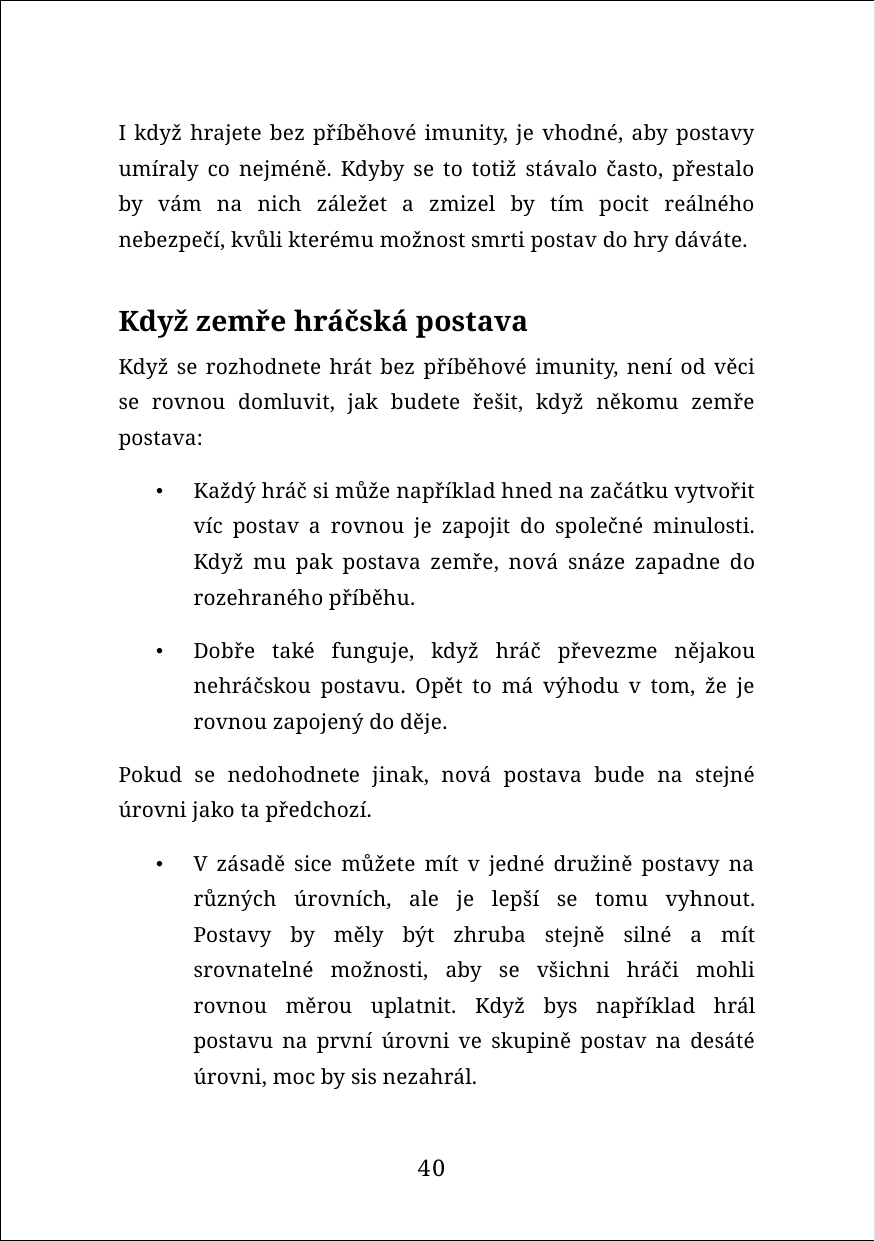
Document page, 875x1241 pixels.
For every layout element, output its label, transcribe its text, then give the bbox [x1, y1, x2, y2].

list Dobře také funguje, když hráč převezme nějakou nehráčskou postavu. Opět to má výhodu v tom, že je rovnou zapojený do děje. [156, 636, 756, 735]
list Každý hráč si může například hned na začátku vytvořit víc postav a rovnou je zapojit do společné minulosti. Když mu pak postava zemře, nová snáze zapadne do rozehraného příběhu. [156, 476, 756, 611]
text Když se rozhodnete hrát bez příběhové imunity, není od věci se rovnou domluvit, jak budete řešit, když někomu zemře postava: [118, 352, 756, 451]
list V zásadě sice můžete mít v jedné družině postavy na různých úrovních, ale je lepší se tomu vyhnout. Postavy by měly být zhruba stejně silné a mít srovnatelné možnosti, aby se všichni hráči mohli rovnou měrou uplatnit. Když bys například hrál postavu na první úrovni ve skupině postav na desáté úrovni, moc by sis nezahrál. [156, 849, 756, 1090]
subtitle Když zemře hráčská postava [118, 302, 756, 340]
text Pokud se nedohodnete jinak, nová postava bude na stejné úrovni jako ta předchozí. [118, 760, 756, 824]
text I když hrajete bez příběhové imunity, je vhodné, aby postavy umíraly co nejméně. Kdyby se to totiž stávalo často, přestalo by vám na nich záležet a zmizel by tím pocit reálného nebezpečí, kvůli kterému možnost smrti postav do hry dáváte. [118, 118, 756, 253]
